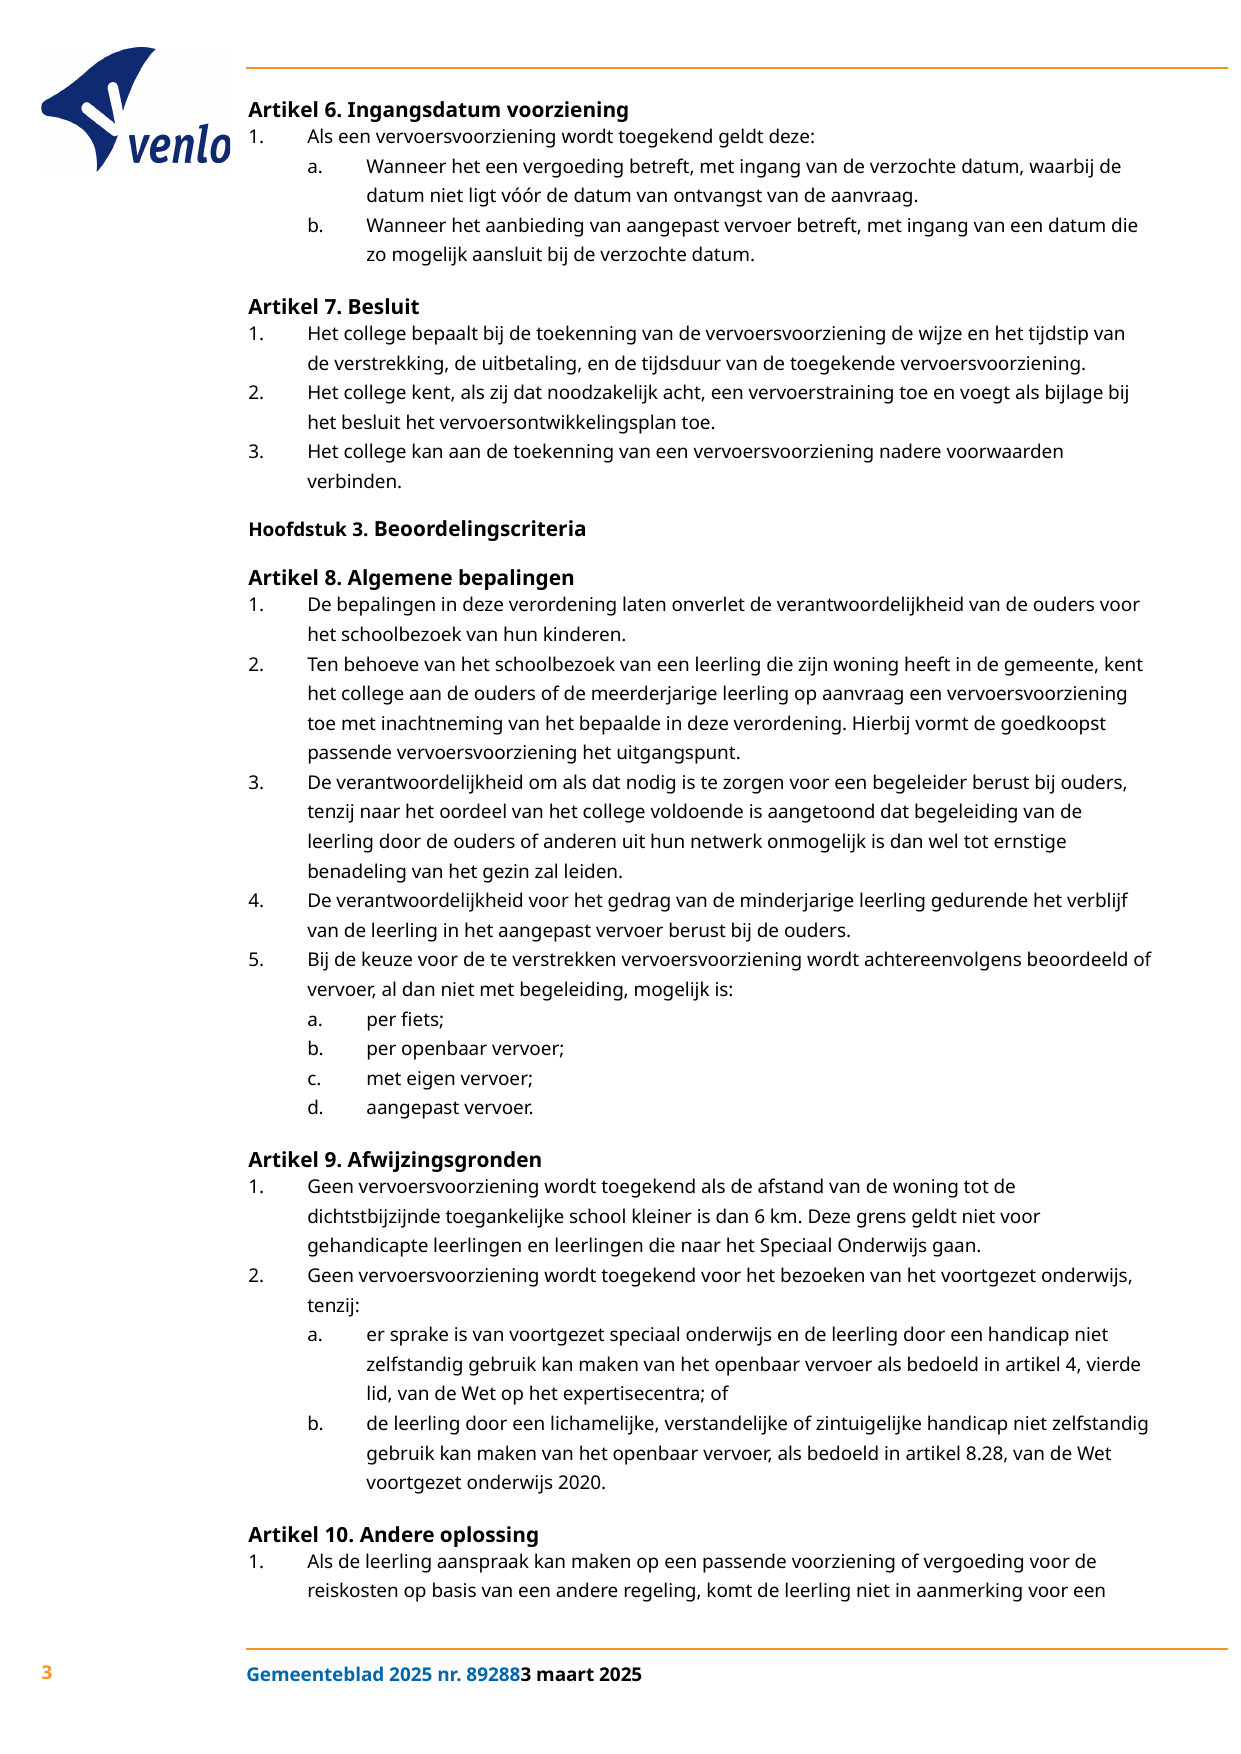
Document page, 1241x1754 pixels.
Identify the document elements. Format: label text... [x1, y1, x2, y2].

list met eigen vervoer; [307, 1065, 1152, 1091]
list Het college bepaalt bij de toekenning van de vervoersvoorziening de wijze en het tijdstip van de verstrekking, de uitbetaling, en de tijdsduur van de toegekende vervoersvoorziening. [248, 320, 1152, 376]
list de leerling door een lichamelijke, verstandelijke of zintuigelijke handicap niet zelfstandig gebruik kan maken van het openbaar vervoer, als bedoeld in artikel 8.28, van de Wet voortgezet onderwijs 2020. [307, 1410, 1152, 1495]
list Ten behoeve van het schoolbezoek van een leerling die zijn woning heeft in de gemeente, kent het college aan de ouders of de meerderjarige leerling op aanvraag een vervoersvoorziening toe met inachtneming van het bepaalde in deze verordening. Hierbij vormt de goedkoopst passende vervoersvoorziening het uitgangspunt. [248, 651, 1152, 765]
list er sprake is van voortgezet speciaal onderwijs en de leerling door een handicap niet zelfstandig gebruik kan maken van het openbaar vervoer als bedoeld in artikel 4, vierde lid, van de Wet op het expertisecentra; of [307, 1321, 1152, 1406]
list Wanneer het aanbieding van aangepast vervoer betreft, met ingang van een datum die zo mogelijk aansluit bij de verzochte datum. [307, 212, 1152, 267]
list Als een vervoersvoorziening wordt toegekend geldt deze: [248, 123, 1152, 149]
picture [41, 47, 231, 172]
list Geen vervoersvoorziening wordt toegekend als de afstand van de woning tot de dichtstbijzijnde toegankelijke school kleiner is dan 6 km. Deze grens geldt niet voor gehandicapte leerlingen en leerlingen die naar het Speciaal Onderwijs gaan. [248, 1173, 1152, 1258]
text Artikel 9. Afwijzingsgronden [248, 1145, 1152, 1173]
list aangepast vervoer. [307, 1094, 1152, 1120]
text Artikel 7. Besluit [248, 292, 1152, 320]
list per openbaar vervoer; [307, 1035, 1152, 1061]
list Bij de keuze voor de te verstrekken vervoersvoorziening wordt achtereenvolgens beoordeeld of vervoer, al dan niet met begeleiding, mogelijk is: [248, 947, 1152, 1002]
list Geen vervoersvoorziening wordt toegekend voor het bezoeken van het voortgezet onderwijs, tenzij: [248, 1262, 1152, 1317]
list Het college kent, als zij dat noodzakelijk acht, een vervoerstraining toe en voegt als bijlage bij het besluit het vervoersontwikkelingsplan toe. [248, 379, 1152, 435]
list per fiets; [307, 1006, 1152, 1032]
list De bepalingen in deze verordening laten onverlet de verantwoordelijkheid van de ouders voor het schoolbezoek van hun kinderen. [248, 592, 1152, 647]
text Artikel 10. Andere oplossing [248, 1520, 1152, 1548]
text Artikel 8. Algemene bepalingen [248, 563, 1152, 592]
list Het college kan aan de toekenning van een vervoersvoorziening nadere voorwaarden verbinden. [248, 439, 1152, 494]
list Wanneer het een vergoeding betreft, met ingang van de verzochte datum, waarbij de datum niet ligt vóór de datum van ontvangst van de aanvraag. [307, 153, 1152, 208]
list De verantwoordelijkheid voor het gedrag van de minderjarige leerling gedurende het verblijf van de leerling in het aangepast vervoer berust bij de ouders. [248, 887, 1152, 943]
list Als de leerling aanspraak kan maken op een passende voorziening of vergoeding voor de reiskosten op basis van een andere regeling, komt de leerling niet in aanmerking voor een [248, 1548, 1152, 1603]
list De verantwoordelijkheid om als dat nodig is te zorgen voor een begeleider berust bij ouders, tenzij naar het oordeel van het college voldoende is aangetoond dat begeleiding van de leerling door de ouders of anderen uit hun netwerk onmogelijk is dan wel tot ernstige benadeling van het gezin zal leiden. [248, 769, 1152, 884]
text Hoofdstuk 3. Beoordelingscriteria [248, 514, 1152, 542]
text Artikel 6. Ingangsdatum voorziening [248, 95, 1152, 123]
